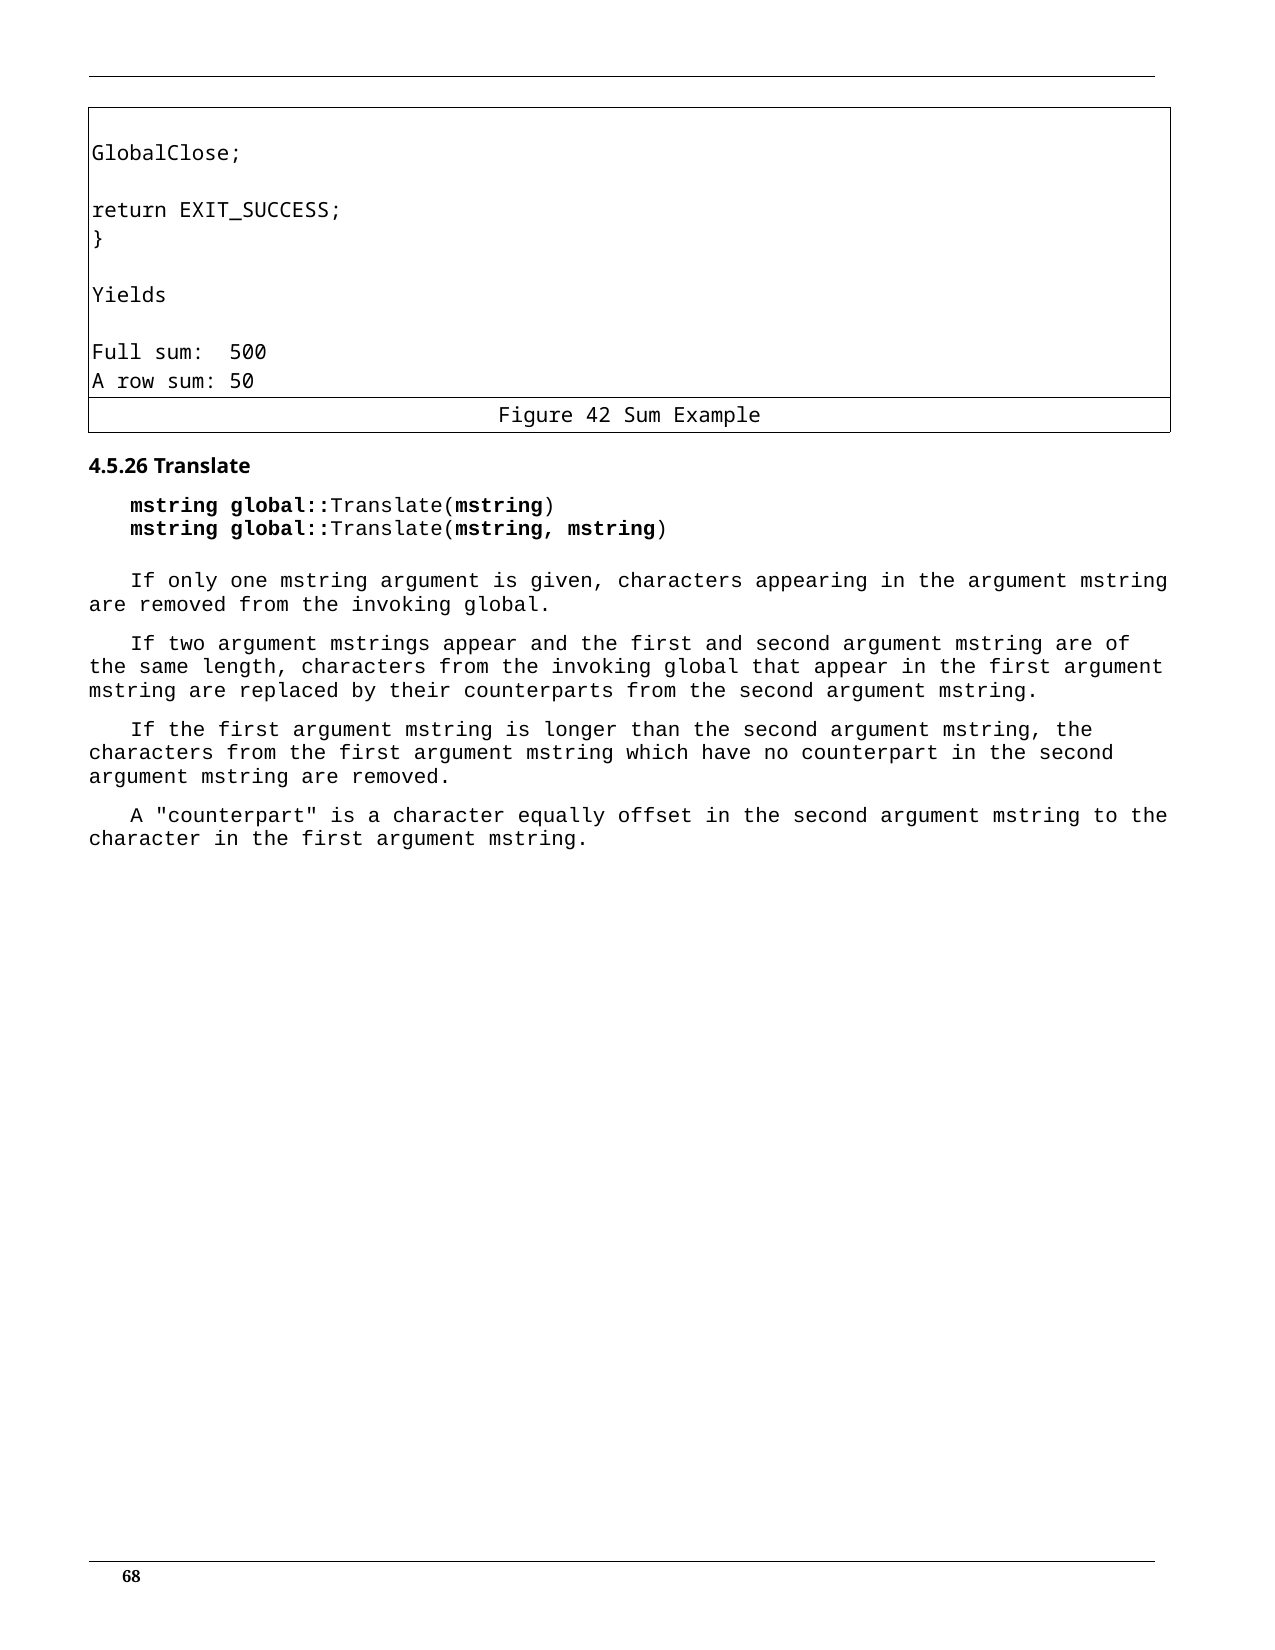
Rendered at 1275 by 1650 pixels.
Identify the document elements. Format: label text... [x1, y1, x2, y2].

text A "counterpart" is a character equally offset in the second argument mstring to the character in the first argument mstring. [88, 805, 1170, 852]
text mstring global::Translate(mstring, mstring) [88, 518, 1155, 542]
text If two argument mstrings appear and the first and second argument mstring are of the same length, characters from the invoking global that appear in the first argument mstring are replaced by their counterparts from the second argument mstring. [88, 633, 1170, 704]
subtitle Translate [88, 451, 1170, 480]
table_cell Figure 42 Sum Example [89, 398, 1170, 432]
table_header GlobalClose; return EXIT_SUCCESS; } Yields Full sum: 500 A row sum: 50 [89, 108, 1170, 397]
text If only one mstring argument is given, characters appearing in the argument mstring are removed from the invoking global. [88, 571, 1170, 618]
text If the first argument mstring is longer than the second argument mstring, the characters from the first argument mstring which have no counterpart in the second argument mstring are removed. [88, 719, 1170, 790]
text mstring global::Translate(mstring) [88, 495, 1155, 518]
